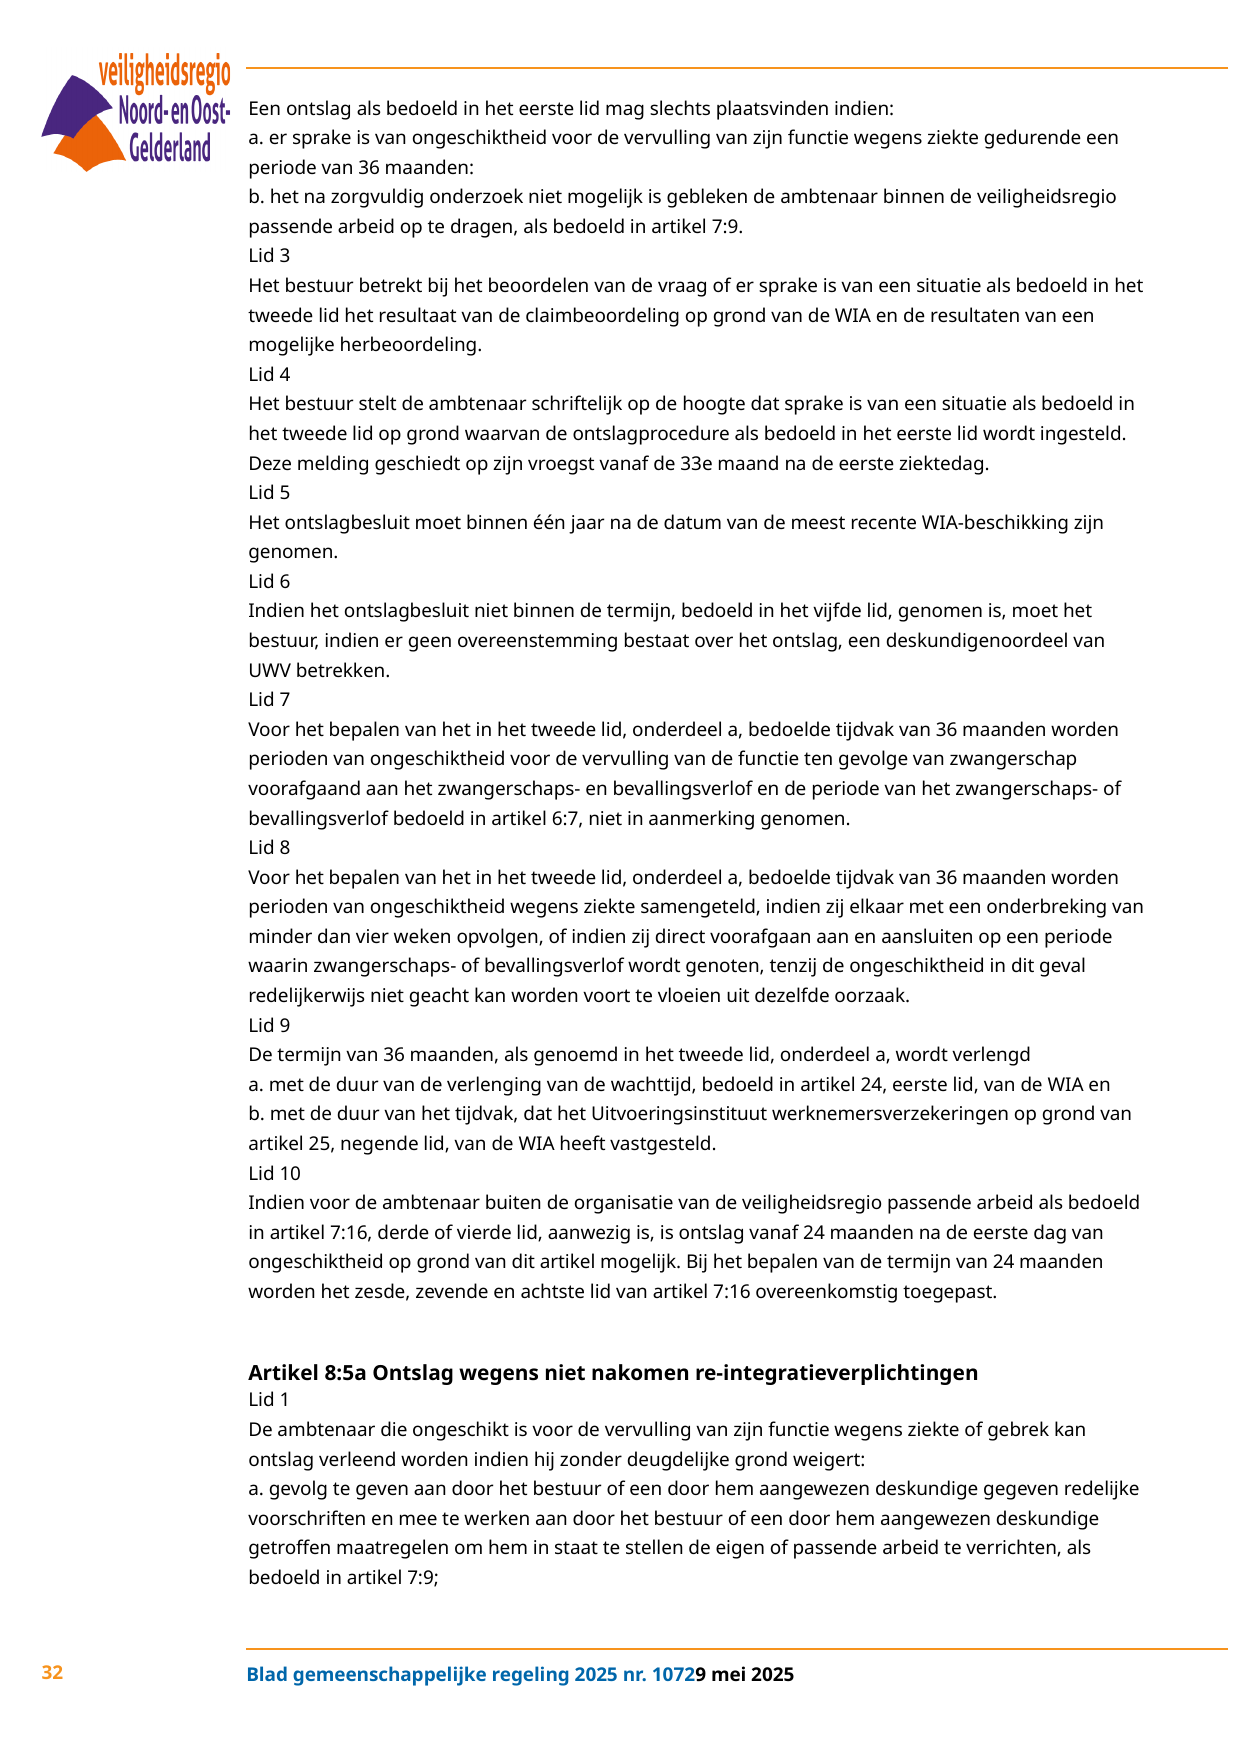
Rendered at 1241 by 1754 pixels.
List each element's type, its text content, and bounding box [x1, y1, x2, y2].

text Lid 3 [248, 243, 1152, 268]
text Het ontslagbesluit moet binnen één jaar na de datum van de meest recente WIA-beschikking zijn genomen. [248, 509, 1152, 564]
text De ambtenaar die ongeschikt is voor de vervulling van zijn functie wegens ziekte of gebrek kan ontslag verleend worden indien hij zonder deugdelijke grond weigert: [248, 1416, 1152, 1471]
text Voor het bepalen van het in het tweede lid, onderdeel a, bedoelde tijdvak van 36 maanden worden perioden van ongeschiktheid wegens ziekte samengeteld, indien zij elkaar met een onderbreking van minder dan vier weken opvolgen, of indien zij direct voorafgaan aan en aansluiten op een periode waarin zwangerschaps- of bevallingsverlof wordt genoten, tenzij de ongeschiktheid in dit geval redelijkerwijs niet geacht kan worden voort te vloeien uit dezelfde oorzaak. [248, 864, 1152, 1008]
picture [41, 47, 231, 172]
text Artikel 8:5a Ontslag wegens niet nakomen re-integratieverplichtingen [248, 1358, 1152, 1387]
text a. er sprake is van ongeschiktheid voor de vervulling van zijn functie wegens ziekte gedurende een periode van 36 maanden: [248, 124, 1152, 180]
text Lid 5 [248, 479, 1152, 505]
text Lid 9 [248, 1012, 1152, 1038]
text Lid 8 [248, 834, 1152, 860]
text Het bestuur betrekt bij het beoordelen van de vraag of er sprake is van een situatie als bedoeld in het tweede lid het resultaat van de claimbeoordeling op grond van de WIA en de resultaten van een mogelijke herbeoordeling. [248, 272, 1152, 357]
text Lid 4 [248, 361, 1152, 387]
text Lid 1 [248, 1387, 1152, 1412]
text Indien voor de ambtenaar buiten de organisatie van de veiligheidsregio passende arbeid als bedoeld in artikel 7:16, derde of vierde lid, aanwezig is, is ontslag vanaf 24 maanden na de eerste dag van ongeschiktheid op grond van dit artikel mogelijk. Bij het bepalen van de termijn van 24 maanden worden het zesde, zevende en achtste lid van artikel 7:16 overeenkomstig toegepast. [248, 1189, 1152, 1304]
text Een ontslag als bedoeld in het eerste lid mag slechts plaatsvinden indien: [248, 95, 1152, 121]
text De termijn van 36 maanden, als genoemd in het tweede lid, onderdeel a, wordt verlengd [248, 1041, 1152, 1067]
text Lid 6 [248, 568, 1152, 594]
text Lid 7 [248, 686, 1152, 712]
text Het bestuur stelt de ambtenaar schriftelijk op de hoogte dat sprake is van een situatie als bedoeld in het tweede lid op grond waarvan de ontslagprocedure als bedoeld in het eerste lid wordt ingesteld. Deze melding geschiedt op zijn vroegst vanaf de 33e maand na de eerste ziektedag. [248, 391, 1152, 476]
text a. met de duur van de verlenging van de wachttijd, bedoeld in artikel 24, eerste lid, van de WIA en [248, 1071, 1152, 1097]
text b. met de duur van het tijdvak, dat het Uitvoeringsinstituut werknemersverzekeringen op grond van artikel 25, negende lid, van de WIA heeft vastgesteld. [248, 1101, 1152, 1156]
text Voor het bepalen van het in het tweede lid, onderdeel a, bedoelde tijdvak van 36 maanden worden perioden van ongeschiktheid voor de vervulling van de functie ten gevolge van zwangerschap voorafgaand aan het zwangerschaps- en bevallingsverlof en de periode van het zwangerschaps- of bevallingsverlof bedoeld in artikel 6:7, niet in aanmerking genomen. [248, 716, 1152, 831]
text a. gevolg te geven aan door het bestuur of een door hem aangewezen deskundige gegeven redelijke voorschriften en mee te werken aan door het bestuur of een door hem aangewezen deskundige getroffen maatregelen om hem in staat te stellen de eigen of passende arbeid te verrichten, als bedoeld in artikel 7:9; [248, 1475, 1152, 1590]
text Lid 10 [248, 1160, 1152, 1186]
text b. het na zorgvuldig onderzoek niet mogelijk is gebleken de ambtenaar binnen de veiligheidsregio passende arbeid op te dragen, als bedoeld in artikel 7:9. [248, 183, 1152, 239]
text Indien het ontslagbesluit niet binnen de termijn, bedoeld in het vijfde lid, genomen is, moet het bestuur, indien er geen overeenstemming bestaat over het ontslag, een deskundigenoordeel van UWV betrekken. [248, 598, 1152, 683]
